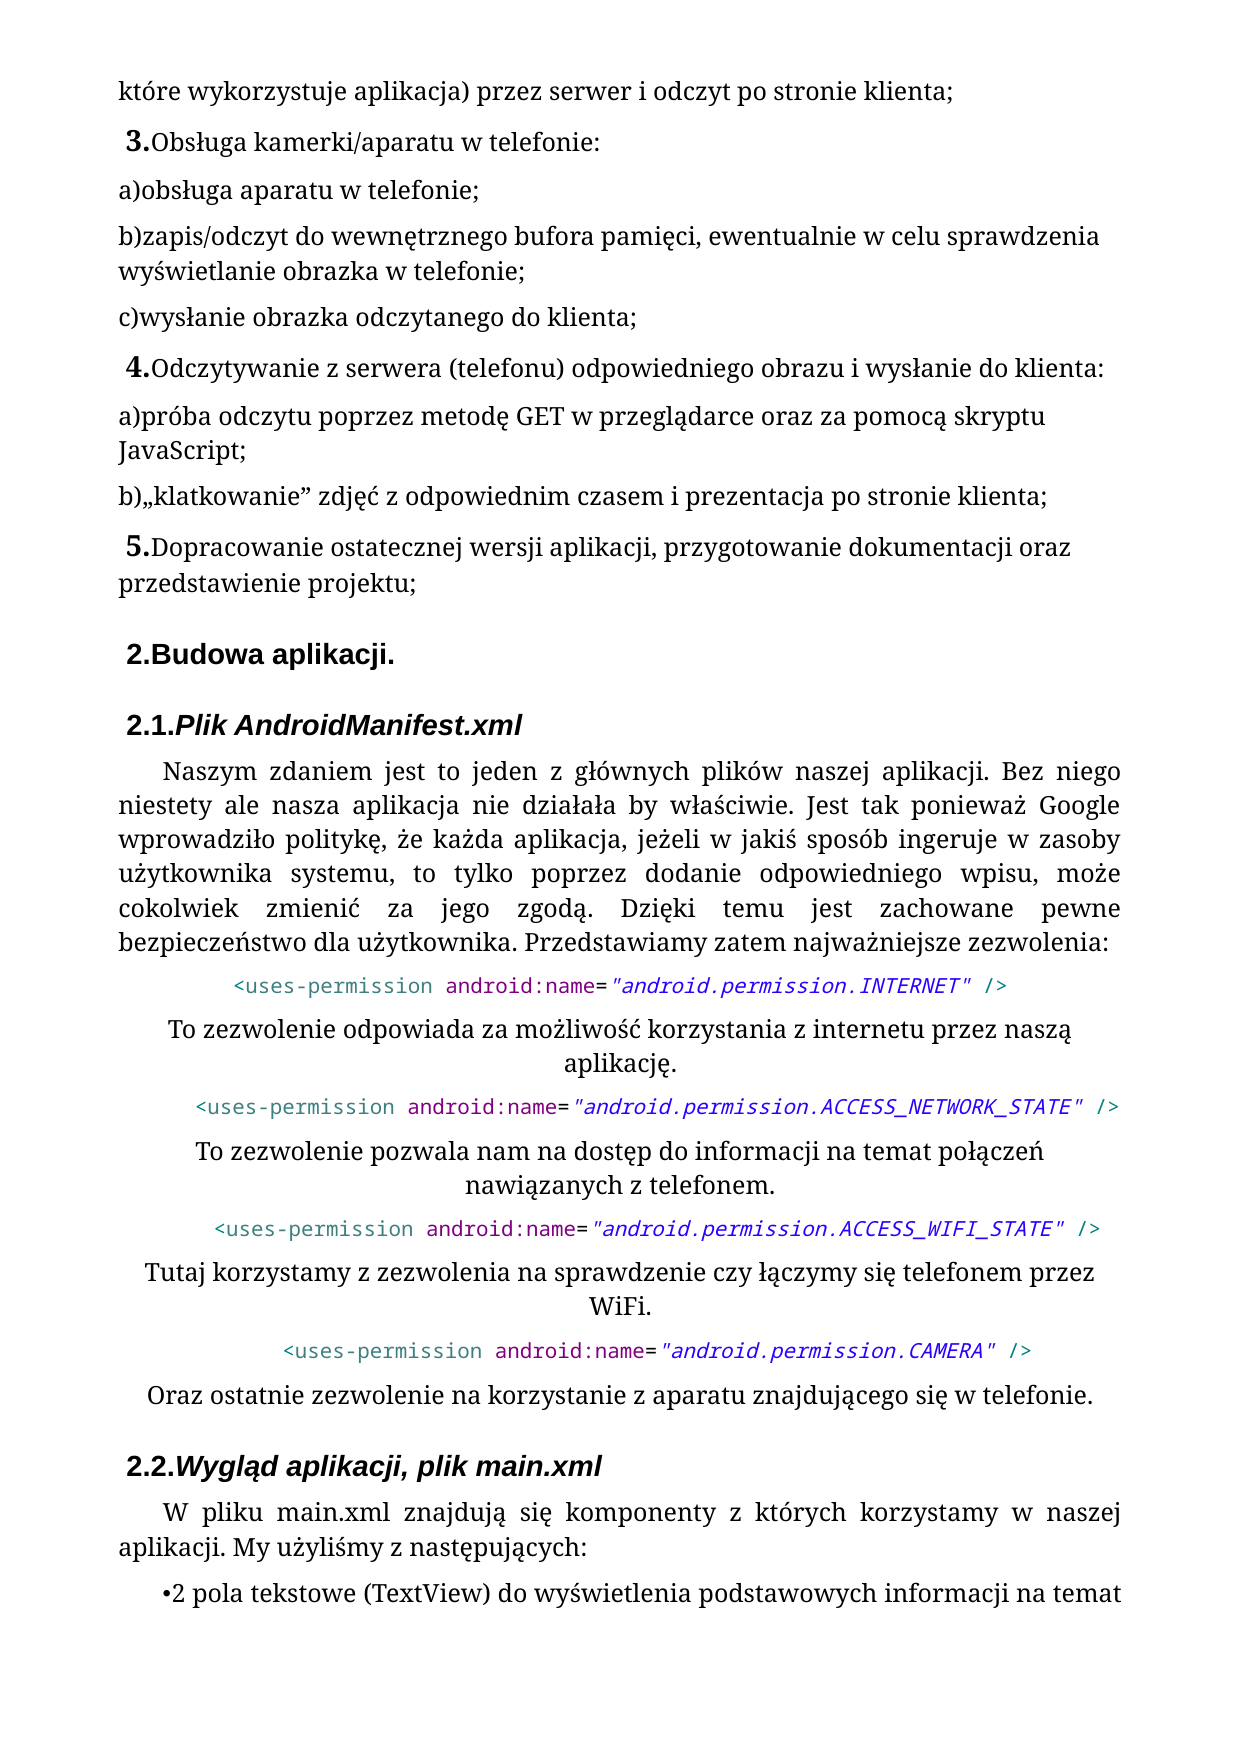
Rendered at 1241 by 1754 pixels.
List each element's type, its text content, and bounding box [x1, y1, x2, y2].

text To zezwolenie pozwala nam na dostęp do informacji na temat połączeń nawiązanych z telefonem. [118, 1133, 1122, 1201]
text Oraz ostatnie zezwolenie na korzystanie z aparatu znajdującego się w telefonie. [118, 1377, 1122, 1412]
text W pliku main.xml znajdują się komponenty z których korzystamy w naszej aplikacji. My użyliśmy z następujących: [118, 1495, 1122, 1563]
text <uses-permission android:name="android.permission.ACCESS_NETWORK_STATE" /> [118, 1092, 1122, 1121]
text <uses-permission android:name="android.permission.INTERNET" /> [118, 971, 1122, 999]
text Tutaj korzystamy z zezwolenia na sprawdzenie czy łączymy się telefonem przez WiFi. [118, 1255, 1122, 1323]
list 2 pola tekstowe (TextView) do wyświetlenia podstawowych informacji na temat [118, 1576, 1122, 1610]
list zapis/odczyt do wewnętrznego bufora pamięci, ewentualnie w celu sprawdzenia wyświetlanie obrazka w telefonie; [118, 219, 1122, 287]
text To zezwolenie odpowiada za możliwość korzystania z internetu przez naszą aplikację. [118, 1012, 1122, 1080]
list obsługa aparatu w telefonie; [118, 172, 1122, 207]
subtitle Wygląd aplikacji, plik main.xml [118, 1449, 1122, 1483]
list które wykorzystuje aplikacja) przez serwer i odczyt po stronie klienta; [118, 74, 1122, 108]
list Dopracowanie ostatecznej wersji aplikacji, przygotowanie dokumentacji oraz przedstawienie projektu; [118, 526, 1122, 599]
list próba odczytu poprzez metodę GET w przeglądarce oraz za pomocą skryptu JavaScript; [118, 398, 1122, 467]
text <uses-permission android:name="android.permission.ACCESS_WIFI_STATE" /> [118, 1214, 1122, 1242]
list wysłanie obrazka odczytanego do klienta; [118, 300, 1122, 334]
subtitle Plik AndroidManifest.xml [118, 708, 1122, 741]
list Odczytywanie z serwera (telefonu) odpowiedniego obrazu i wysłanie do klienta: [118, 346, 1122, 386]
text <uses-permission android:name="android.permission.CAMERA" /> [118, 1336, 1122, 1365]
subtitle Budowa aplikacji. [118, 637, 1122, 670]
text Naszym zdaniem jest to jeden z głównych plików naszej aplikacji. Bez niego niestety ale nasza aplikacja nie działała by właściwie. Jest tak ponieważ Google wprowadziło politykę, że każda aplikacja, jeżeli w jakiś sposób ingeruje w zasoby użytkownika systemu, to tylko poprzez dodanie odpowiedniego wpisu, może cokolwiek zmienić za jego zgodą. Dzięki temu jest zachowane pewne bezpieczeństwo dla użytkownika. Przedstawiamy zatem najważniejsze zezwolenia: [118, 754, 1122, 958]
list „klatkowanie” zdjęć z odpowiednim czasem i prezentacja po stronie klienta; [118, 479, 1122, 513]
list Obsługa kamerki/aparatu w telefonie: [118, 120, 1122, 160]
